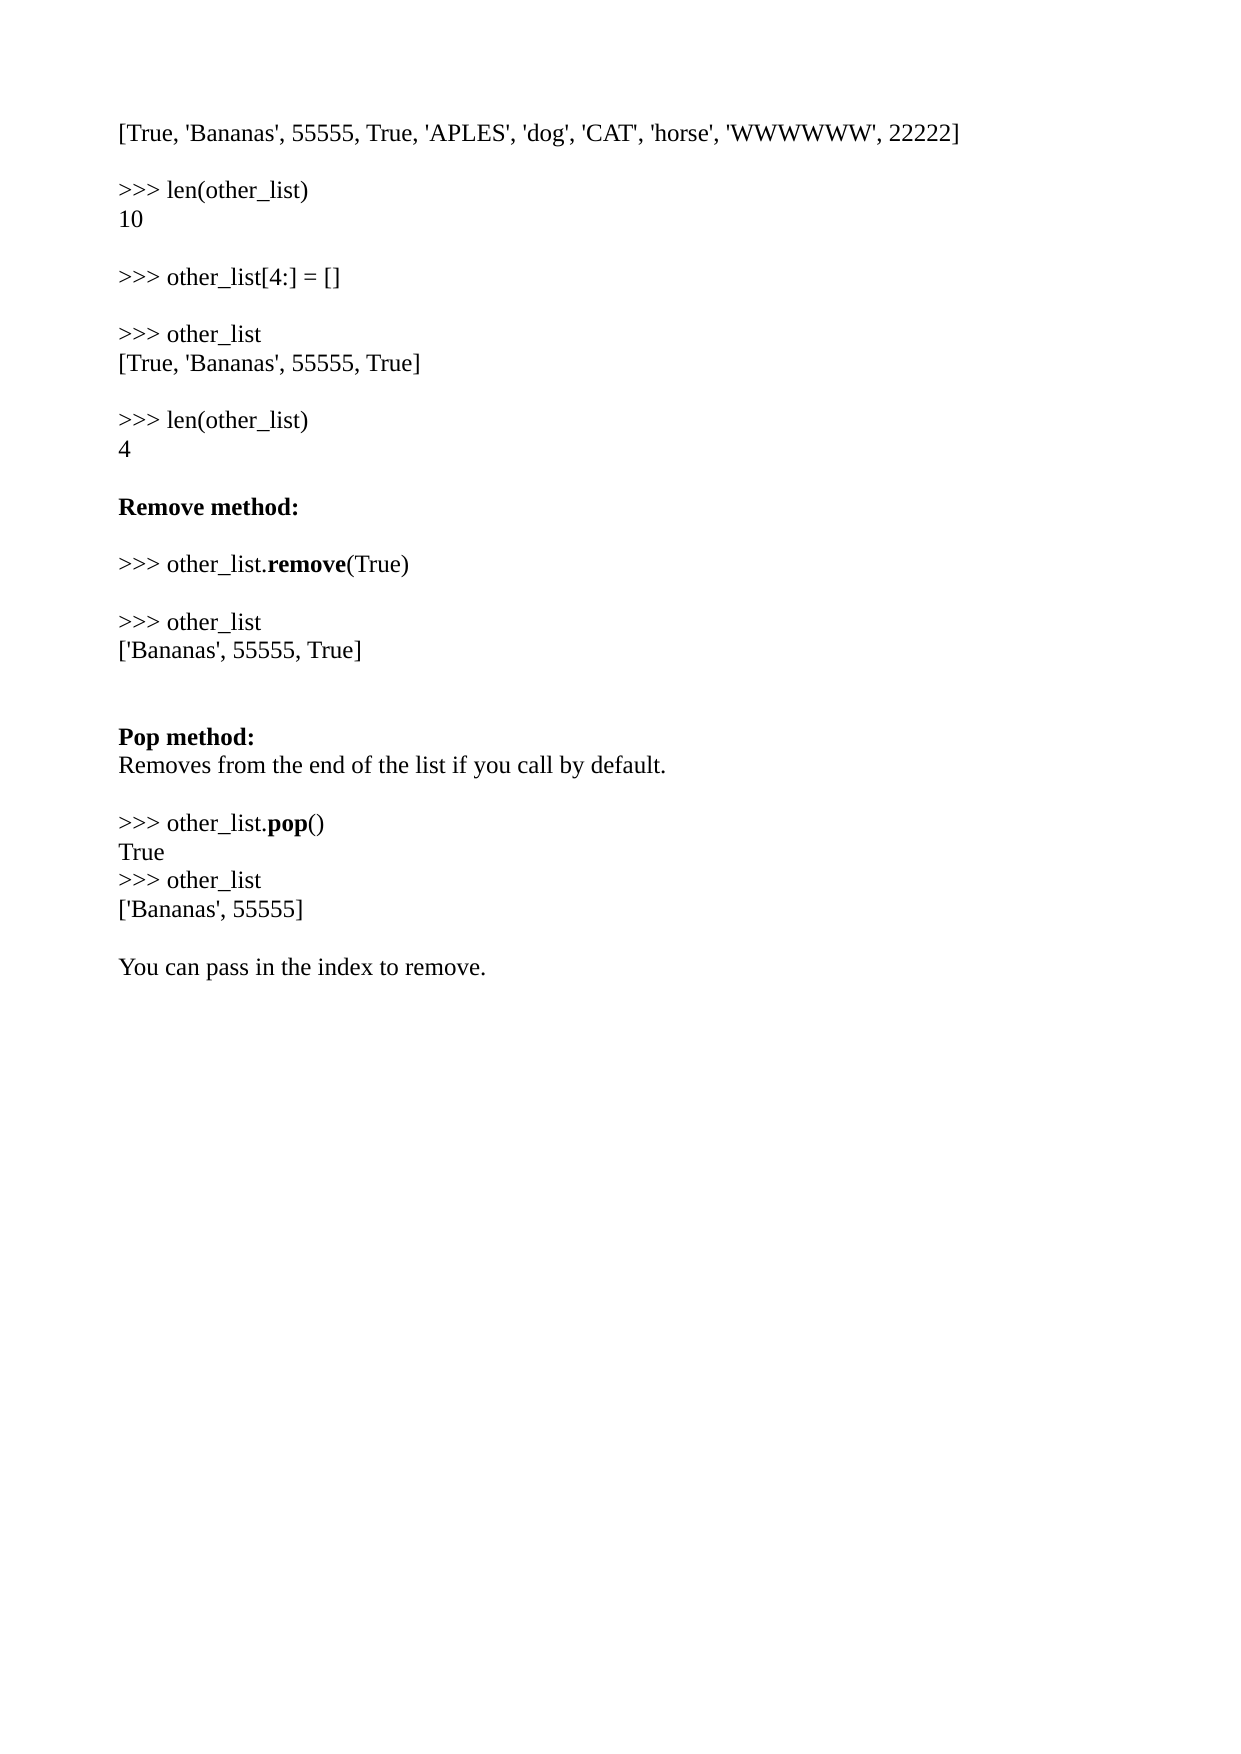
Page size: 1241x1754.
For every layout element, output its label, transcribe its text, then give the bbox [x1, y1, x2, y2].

text 10 [118, 204, 1122, 233]
text You can pass in the index to remove. [118, 952, 1122, 981]
text >>> other_list [118, 607, 1122, 636]
text Removes from the end of the list if you call by default. [118, 751, 1122, 779]
text Remove method: [118, 492, 1122, 521]
text >>> len(other_list) [118, 176, 1122, 204]
text >>> other_list [118, 319, 1122, 348]
text >>> other_list [118, 866, 1122, 894]
text ['Bananas', 55555, True] [118, 636, 1122, 664]
text >>> other_list.remove(True) [118, 549, 1122, 578]
text Pop method: [118, 722, 1122, 751]
text True [118, 837, 1122, 866]
text ['Bananas', 55555] [118, 894, 1122, 923]
text >>> len(other_list) [118, 406, 1122, 434]
text 4 [118, 434, 1122, 463]
text >>> other_list[4:] = [] [118, 262, 1122, 291]
text [True, 'Bananas', 55555, True, 'APLES', 'dog', 'CAT', 'horse', 'WWWWWW', 22222] [118, 118, 1122, 147]
text [True, 'Bananas', 55555, True] [118, 348, 1122, 377]
text >>> other_list.pop() [118, 808, 1122, 837]
